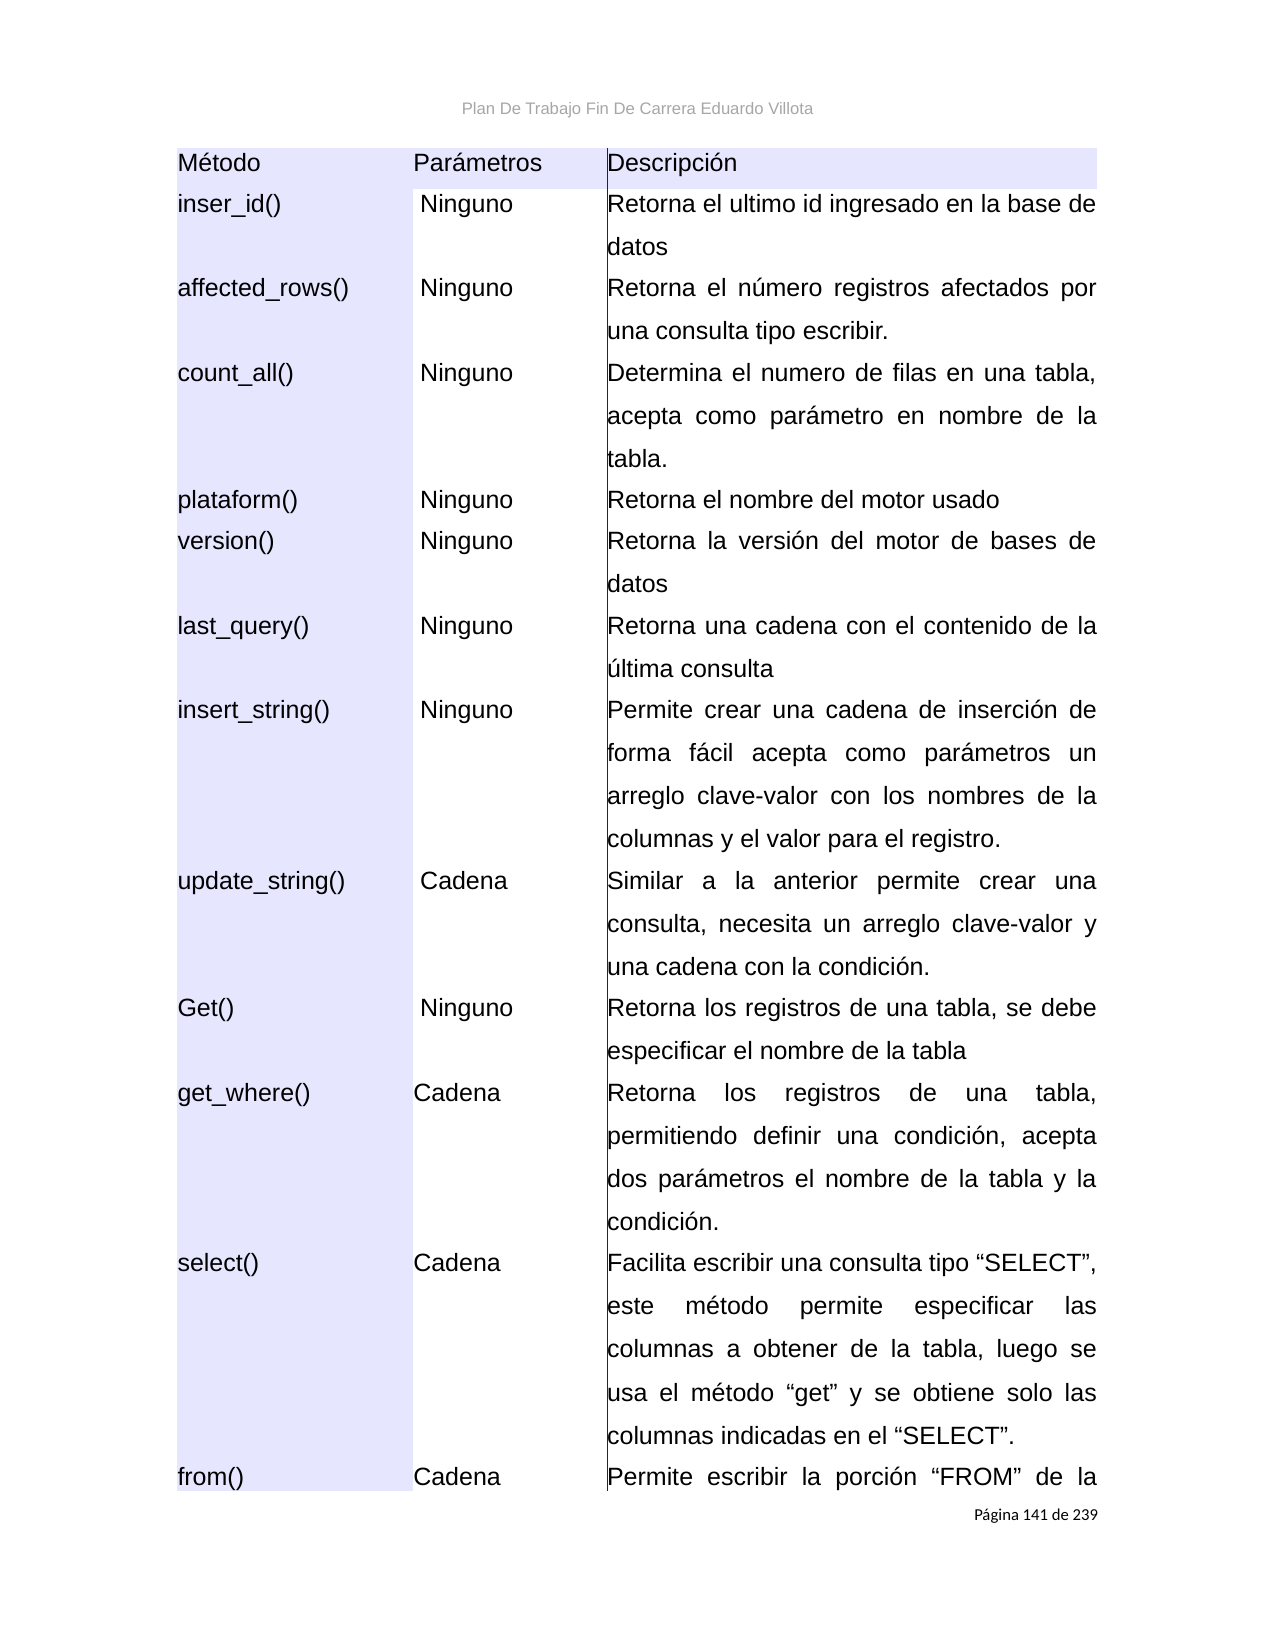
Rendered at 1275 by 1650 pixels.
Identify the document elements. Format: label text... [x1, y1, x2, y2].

table_cell Retorna la versión del motor de bases de datos [608, 526, 1097, 611]
table_cell Ninguno [413, 611, 607, 695]
table_cell Permite crear una cadena de inserción de forma fácil acepta como parámetros un arreglo clave-valor con los nombres de la columnas y el valor para el registro. [608, 695, 1097, 866]
table_cell version() [177, 526, 413, 611]
table_cell Ninguno [413, 695, 607, 866]
table_cell get_where() [177, 1078, 413, 1248]
table_cell Retorna los registros de una tabla, se debe especificar el nombre de la tabla [608, 993, 1097, 1078]
table_cell Retorna el nombre del motor usado [608, 485, 1097, 526]
table_cell Cadena [413, 1462, 607, 1491]
table_header Método [177, 148, 413, 189]
table_cell Ninguno [413, 485, 607, 526]
table_cell Similar a la anterior permite crear una consulta, necesita un arreglo clave-valor y una cadena con la condición. [608, 866, 1097, 993]
table_cell plataform() [177, 485, 413, 526]
table_cell Facilita escribir una consulta tipo “SELECT”, este método permite especificar las columnas a obtener de la tabla, luego se usa el método “get” y se obtiene solo las columnas indicadas en el “SELECT”. [608, 1248, 1097, 1462]
table_cell Get() [177, 993, 413, 1078]
table_cell Cadena [413, 866, 607, 993]
table_header Parámetros [413, 148, 607, 189]
table_cell Retorna los registros de una tabla, permitiendo definir una condición, acepta dos parámetros el nombre de la tabla y la condición. [608, 1078, 1097, 1248]
table_cell Ninguno [413, 358, 607, 485]
table_cell count_all() [177, 358, 413, 485]
table_cell last_query() [177, 611, 413, 695]
table_cell from() [177, 1462, 413, 1491]
table_cell Retorna el número registros afectados por una consulta tipo escribir. [608, 273, 1097, 358]
table_cell Retorna una cadena con el contenido de la última consulta [608, 611, 1097, 695]
table_cell Ninguno [413, 993, 607, 1078]
table_cell Cadena [413, 1078, 607, 1248]
table_cell Permite escribir la porción “FROM” de la [608, 1462, 1097, 1491]
table_cell Retorna el ultimo id ingresado en la base de datos [608, 189, 1097, 273]
table_cell Ninguno [413, 189, 607, 273]
table_cell Cadena [413, 1248, 607, 1462]
table_cell insert_string() [177, 695, 413, 866]
table_cell select() [177, 1248, 413, 1462]
table_cell Determina el numero de filas en una tabla, acepta como parámetro en nombre de la tabla. [608, 358, 1097, 485]
table_cell Ninguno [413, 273, 607, 358]
table_cell update_string() [177, 866, 413, 993]
table_header Descripción [608, 148, 1097, 189]
table_cell affected_rows() [177, 273, 413, 358]
table_cell Ninguno [413, 526, 607, 611]
table_cell inser_id() [177, 189, 413, 273]
